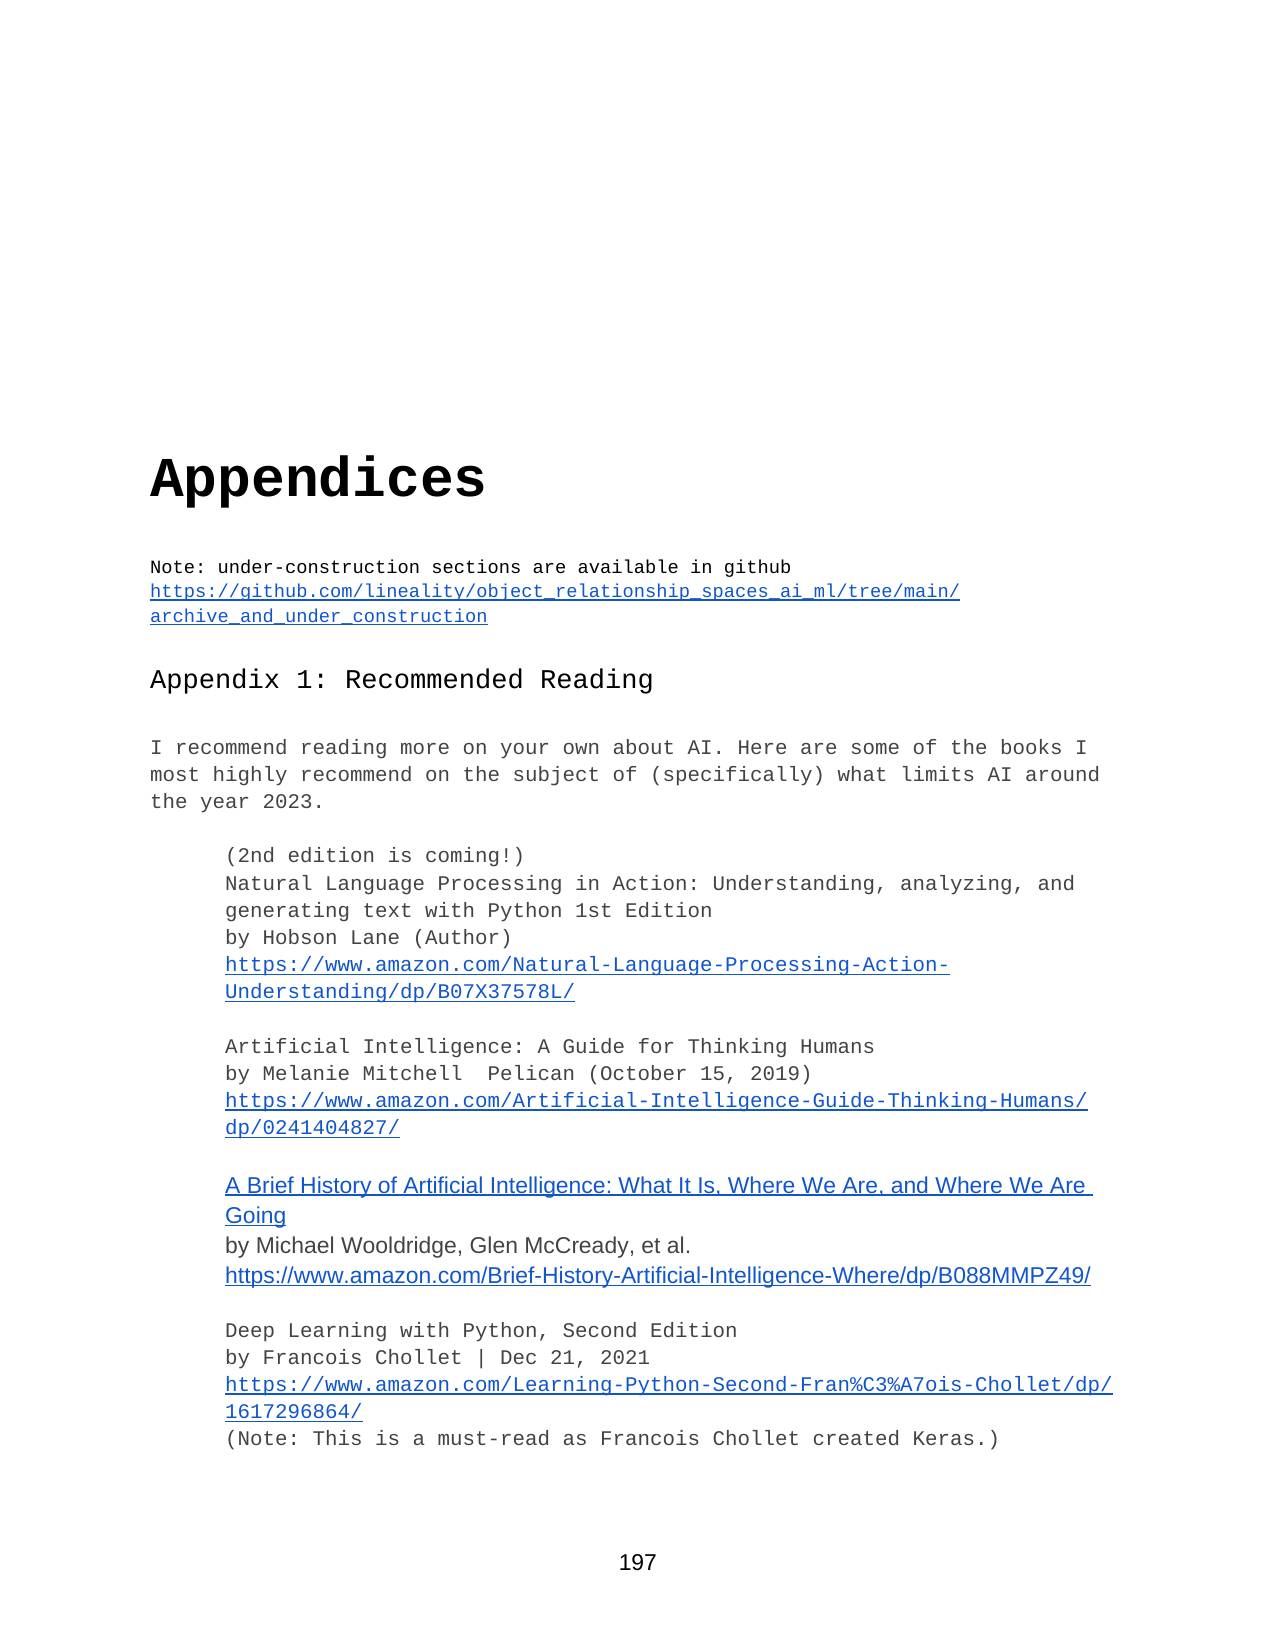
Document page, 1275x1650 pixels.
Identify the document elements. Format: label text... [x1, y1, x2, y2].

text by Francois Chollet | Dec 21, 2021 [225, 1347, 1125, 1371]
text (Note: This is a must-read as Francois Chollet created Keras.) [225, 1428, 1125, 1452]
text https://github.com/lineality/object_relationship_spaces_ai_ml/tree/main/archive_and_under_construction [150, 582, 1125, 628]
text (2nd edition is coming!) [225, 845, 1125, 869]
text I recommend reading more on your own about AI. Here are some of the books I most highly recommend on the subject of (specifically) what limits AI around the year 2023. [150, 737, 1125, 815]
text https://www.amazon.com/Natural-Language-Processing-Action-Understanding/dp/B07X37578L/ [225, 954, 1125, 1005]
text Artificial Intelligence: A Guide for Thinking Humans [225, 1036, 1125, 1059]
text by Melanie Mitchell Pelican (October 15, 2019) https://www.amazon.com/Artificial-Intelligence-Guide-Thinking-Humans/dp/0241404827/ [225, 1063, 1125, 1141]
text Appendix 1: Recommended Reading [150, 666, 1125, 697]
text Note: under-construction sections are available in github [150, 558, 1125, 579]
text https://www.amazon.com/Learning-Python-Second-Fran%C3%A7ois-Chollet/dp/1617296864/ [225, 1374, 1125, 1425]
text by Michael Wooldridge, Glen McCready, et al. [225, 1232, 1125, 1258]
text https://www.amazon.com/Brief-History-Artificial-Intelligence-Where/dp/B088MMPZ49/ [225, 1262, 1125, 1289]
text by Hobson Lane (Author) [225, 927, 1125, 951]
text Deep Learning with Python, Second Edition [225, 1320, 1125, 1343]
text Natural Language Processing in Action: Understanding, analyzing, and generating text with Python 1st Edition [225, 873, 1125, 923]
text A Brief History of Artificial Intelligence: What It Is, Where We Are, and Where We Are Going [225, 1172, 1125, 1228]
text Appendices [150, 449, 1125, 513]
